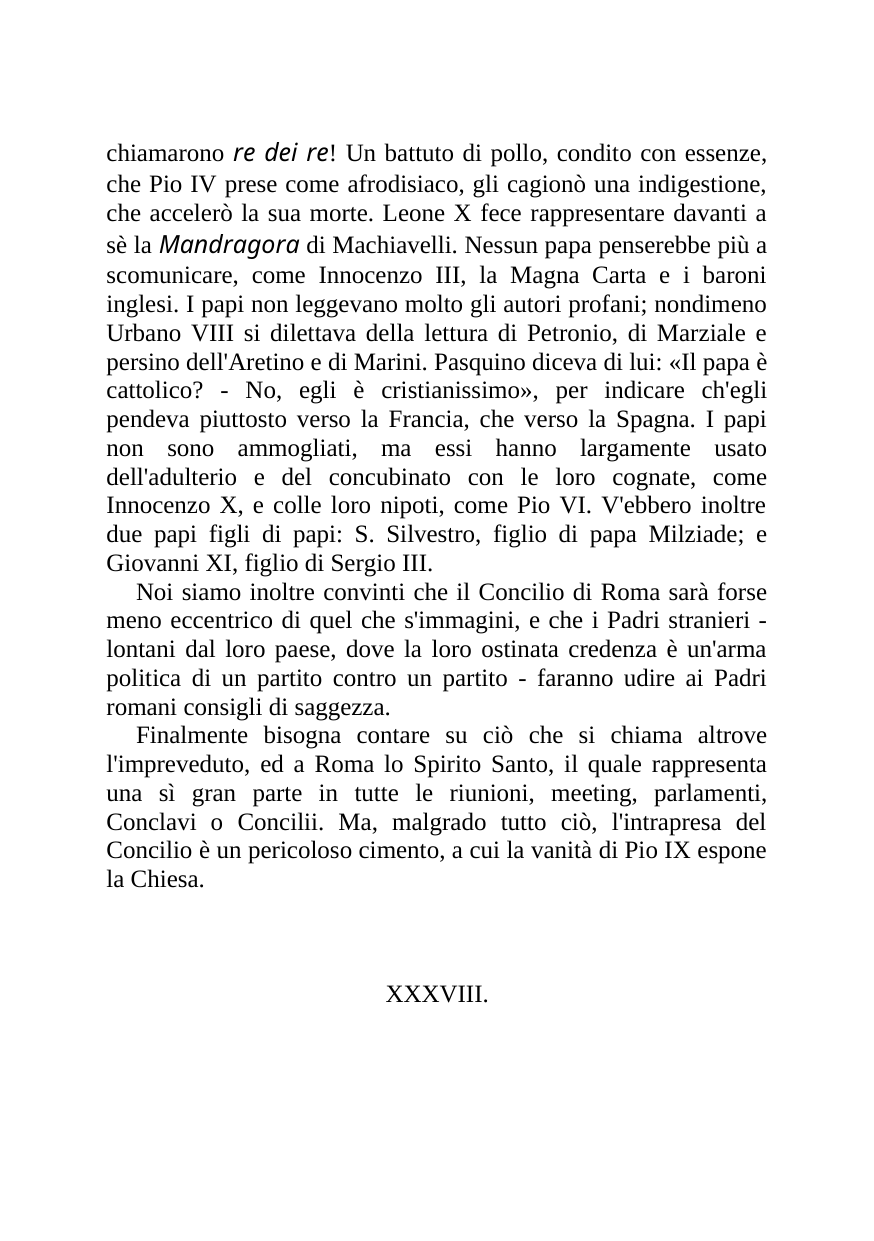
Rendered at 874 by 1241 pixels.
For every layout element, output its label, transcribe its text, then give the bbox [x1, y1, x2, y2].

text Finalmente bisogna contare su ciò che si chiama altrove l'impreveduto, ed a Roma lo Spirito Santo, il quale rappresenta una sì gran parte in tutte le riunioni, meeting, parlamenti, Conclavi o Concilii. Ma, malgrado tutto ciò, l'intrapresa del Concilio è un pericoloso cimento, a cui la vanità di Pio IX espone la Chiesa. [106, 721, 768, 893]
text XXXVIII. [106, 979, 768, 1008]
text Noi siamo inoltre convinti che il Concilio di Roma sarà forse meno eccentrico di quel che s'immagini, e che i Padri stranieri - lontani dal loro paese, dove la loro ostinata credenza è un'arma politica di un partito contro un partito - faranno udire ai Padri romani consigli di saggezza. [106, 577, 768, 721]
text chiamarono re dei re! Un battuto di pollo, condito con essenze, che Pio IV prese come afrodisiaco, gli cagionò una indigestione, che accelerò la sua morte. Leone X fece rappresentare davanti a sè la Mandragora di Machiavelli. Nessun papa penserebbe più a scomunicare, come Innocenzo III, la Magna Carta e i baroni inglesi. I papi non leggevano molto gli autori profani; nondimeno Urbano VIII si dilettava della lettura di Petronio, di Marziale e persino dell'Aretino e di Marini. Pasquino diceva di lui: «Il papa è cattolico? - No, egli è cristianissimo», per indicare ch'egli pendeva piuttosto verso la Francia, che verso la Spagna. I papi non sono ammogliati, ma essi hanno largamente usato dell'adulterio e del concubinato con le loro cognate, come Innocenzo X, e colle loro nipoti, come Pio VI. V'ebbero inoltre due papi figli di papi: S. Silvestro, figlio di papa Milziade; e Giovanni XI, figlio di Sergio III. [106, 135, 768, 577]
